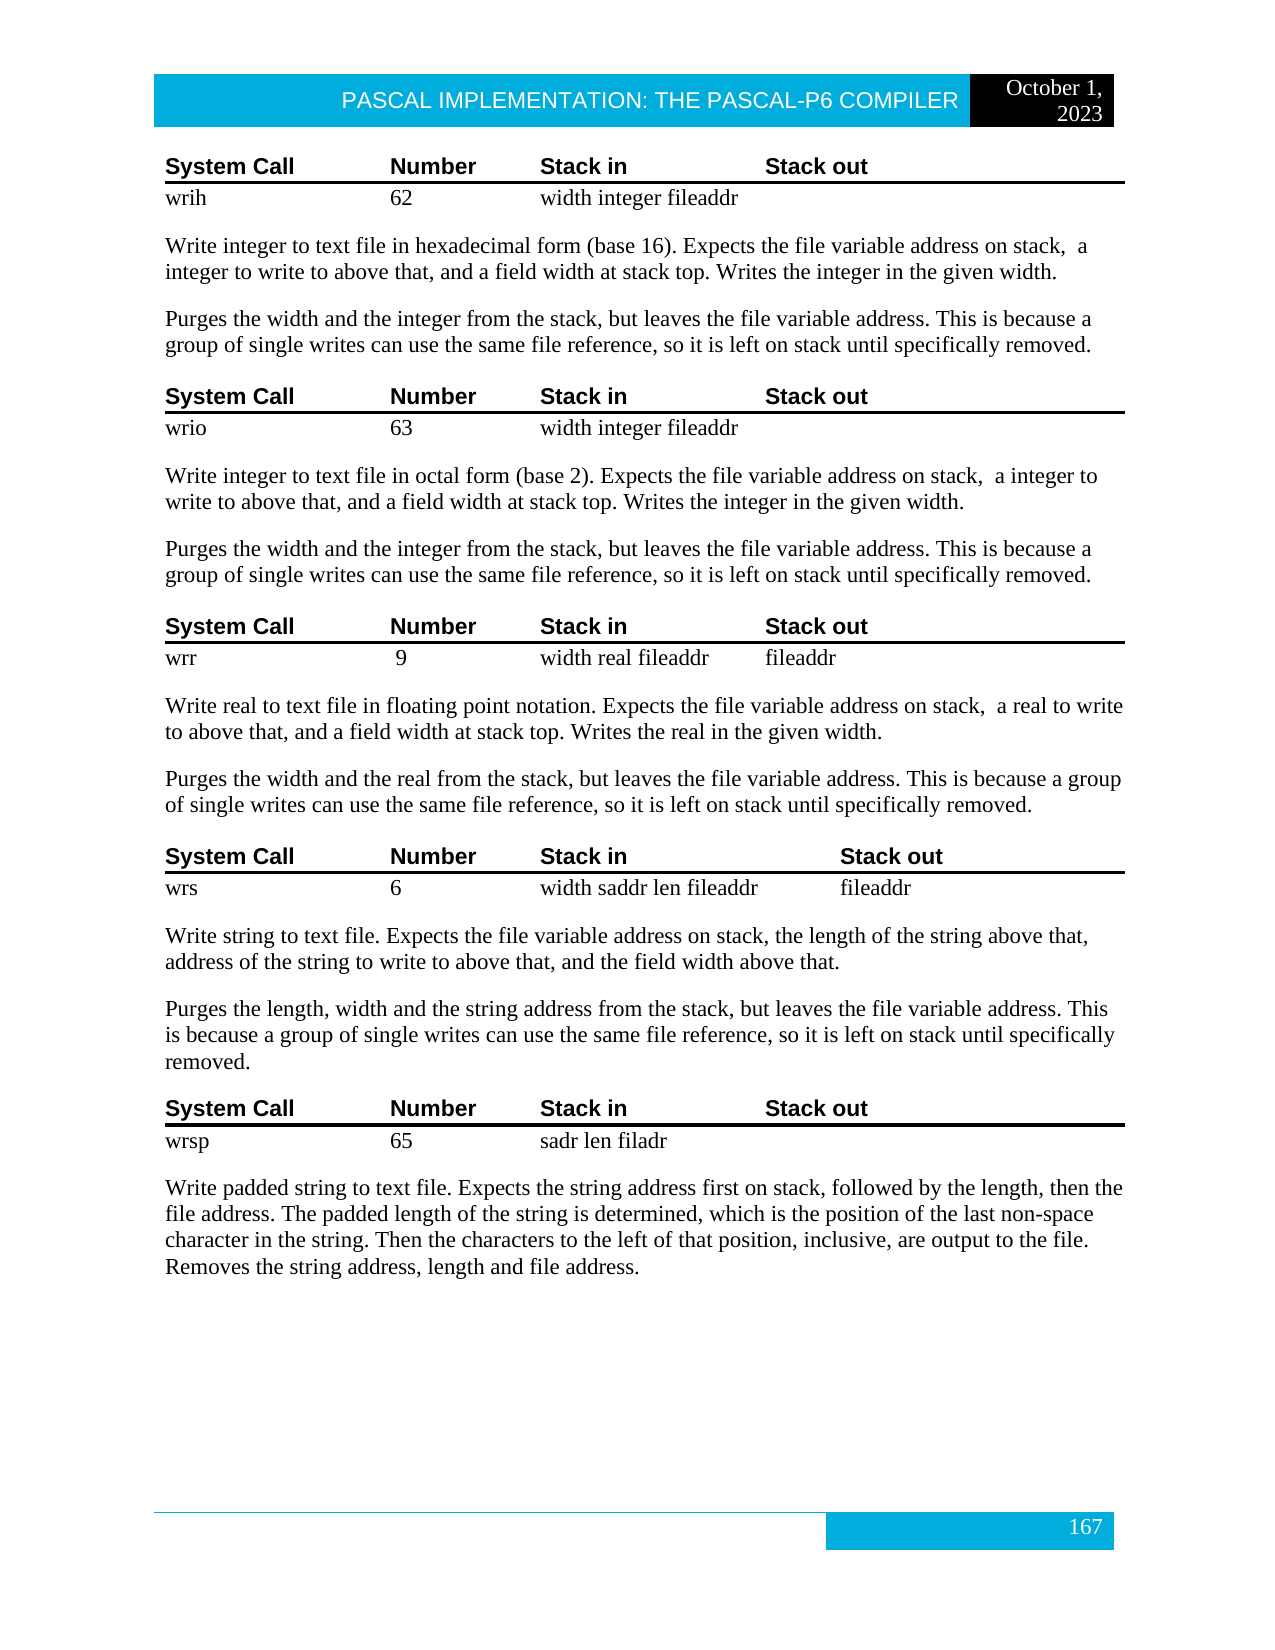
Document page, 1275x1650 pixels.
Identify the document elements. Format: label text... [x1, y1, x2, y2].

text Write string to text file. Expects the file variable address on stack, the length of the string above that, address of the string to write to above that, and the field width above that. [165, 922, 1125, 974]
text wrr 9 width real fileaddr fileaddr [165, 644, 1125, 671]
text Write integer to text file in hexadecimal form (base 16). Expects the file variable address on stack, a integer to write to above that, and a field width at stack top. Writes the integer in the given width. [165, 232, 1125, 284]
text System Call Number Stack in Stack out [165, 843, 1125, 871]
text Purges the width and the real from the stack, but leaves the file variable address. This is because a group of single writes can use the same file reference, so it is left on stack until specifically removed. [165, 765, 1125, 818]
text Write real to text file in floating point notation. Expects the file variable address on stack, a real to write to above that, and a field width at stack top. Writes the real in the given width. [165, 692, 1125, 744]
text Write integer to text file in octal form (base 2). Expects the file variable address on stack, a integer to write to above that, and a field width at stack top. Writes the integer in the given width. [165, 462, 1125, 514]
text System Call Number Stack in Stack out [165, 1095, 1125, 1123]
text wrio 63 width integer fileaddr [165, 414, 1125, 441]
text System Call Number Stack in Stack out [165, 383, 1125, 411]
text wrih 62 width integer fileaddr [165, 184, 1125, 211]
text Purges the width and the integer from the stack, but leaves the file variable address. This is because a group of single writes can use the same file reference, so it is left on stack until specifically removed. [165, 535, 1125, 588]
text wrs 6 width saddr len fileaddr fileaddr [165, 874, 1125, 901]
text Purges the width and the integer from the stack, but leaves the file variable address. This is because a group of single writes can use the same file reference, so it is left on stack until specifically removed. [165, 305, 1125, 358]
text Purges the length, width and the string address from the stack, but leaves the file variable address. This is because a group of single writes can use the same file reference, so it is left on stack until specifically removed. [165, 995, 1125, 1074]
text System Call Number Stack in Stack out [165, 613, 1125, 641]
text Write padded string to text file. Expects the string address first on stack, followed by the length, then the file address. The padded length of the string is determined, which is the position of the last non-space character in the string. Then the characters to the left of that position, inclusive, are output to the file. Removes the string address, length and file address. [165, 1174, 1125, 1279]
text System Call Number Stack in Stack out [165, 153, 1125, 181]
text wrsp 65 sadr len filadr [165, 1127, 1125, 1153]
